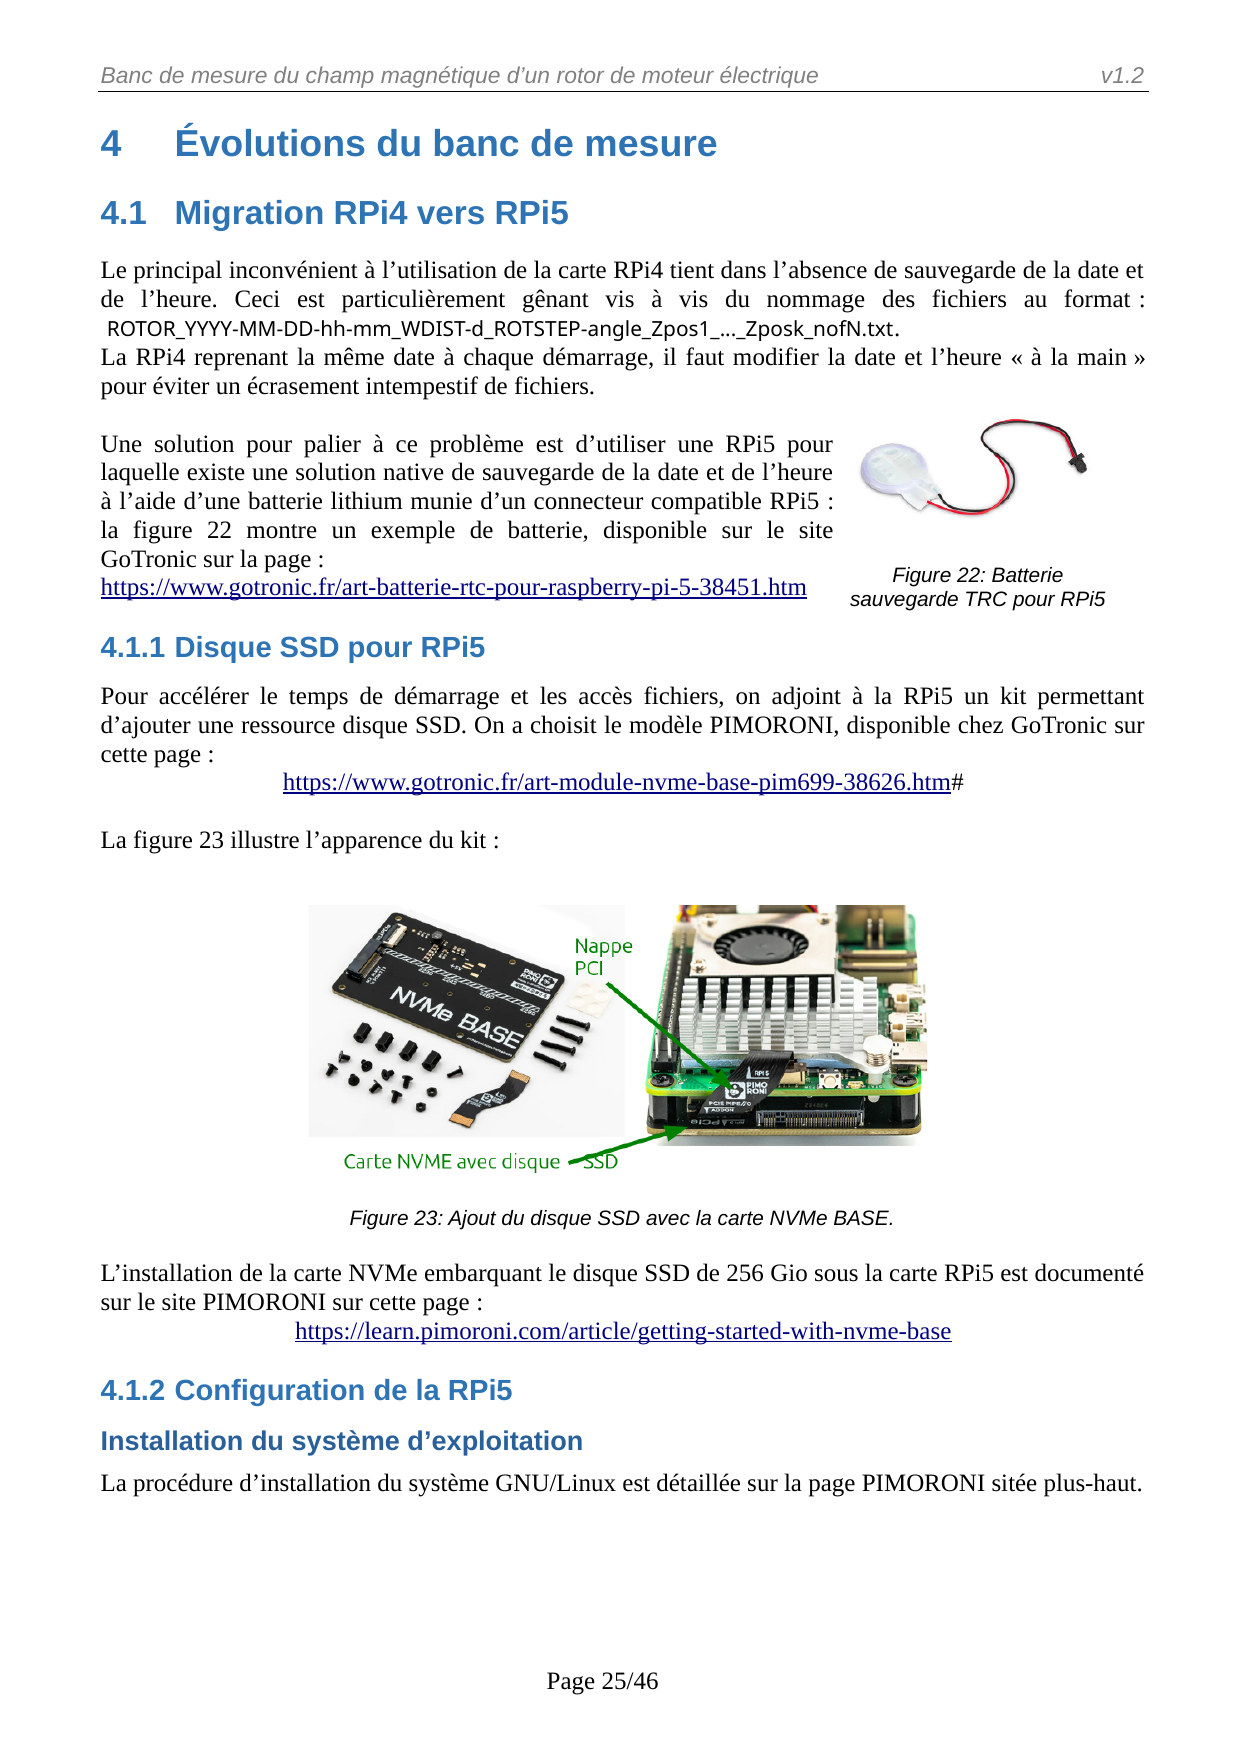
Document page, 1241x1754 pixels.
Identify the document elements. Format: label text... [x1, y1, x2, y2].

subtitle Installation du système d’exploitation [100, 1424, 1146, 1456]
picture [845, 390, 1112, 551]
picture [304, 895, 942, 1193]
subtitle Migration RPi4 vers RPi5 [100, 193, 1146, 232]
text Le principal inconvénient à l’utilisation de la carte RPi4 tient dans l’absence de sauvegarde de la date et de l’heure. Ceci est particulièrement gênant vis à vis du nommage des fichiers au format : ROTOR_YYYY-MM-DD-hh-mm_WDIST-d_ROTSTEP-angle_Zpos1_..._Zposk_nofN.txt. La RPi4 reprenant la même date à chaque démarrage, il faut modifier la date et l’heure « à la main » pour éviter un écrasement intempestif de fichiers. [100, 256, 1146, 400]
text La procédure d’installation du système GNU/Linux est détaillée sur la page PIMORONI sitée plus-haut. [100, 1468, 1146, 1497]
text L’installation de la carte NVMe embarquant le disque SSD de 256 Gio sous la carte RPi5 est documenté sur le site PIMORONI sur cette page : [100, 1258, 1146, 1316]
subtitle Disque SSD pour RPi5 [100, 630, 1146, 663]
subtitle Évolutions du banc de mesure [100, 121, 1146, 164]
text Une solution pour palier à ce problème est d’utiliser une RPi5 pour laquelle existe une solution native de sauvegarde de la date et de l’heure à l’aide d’une batterie lithium munie d’un connecteur compatible RPi5 : la figure 22 montre un exemple de batterie, disponible sur le site GoTronic sur la page : https://www.gotronic.fr/art-batterie-rtc-pour-raspberry-pi-5-38451.htm [100, 429, 846, 601]
text Figure 23: Ajout du disque SSD avec la carte NVMe BASE. [304, 1193, 942, 1229]
text Pour accélérer le temps de démarrage et les accès fichiers, on adjoint à la RPi5 un kit permettant d’ajouter une ressource disque SSD. On a choisit le modèle PIMORONI, disponible chez GoTronic sur cette page : [100, 681, 1146, 767]
text La figure 23 illustre l’apparence du kit : [100, 825, 1146, 854]
text https://www.gotronic.fr/art-module-nvme-base-pim699-38626.htm# [100, 767, 1146, 796]
text Figure 22: Batterie sauvegarde TRC pour RPi5 [846, 551, 1111, 611]
subtitle Configuration de la RPi5 [100, 1373, 1146, 1407]
text https://learn.pimoroni.com/article/getting-started-with-nvme-base [100, 1316, 1146, 1344]
